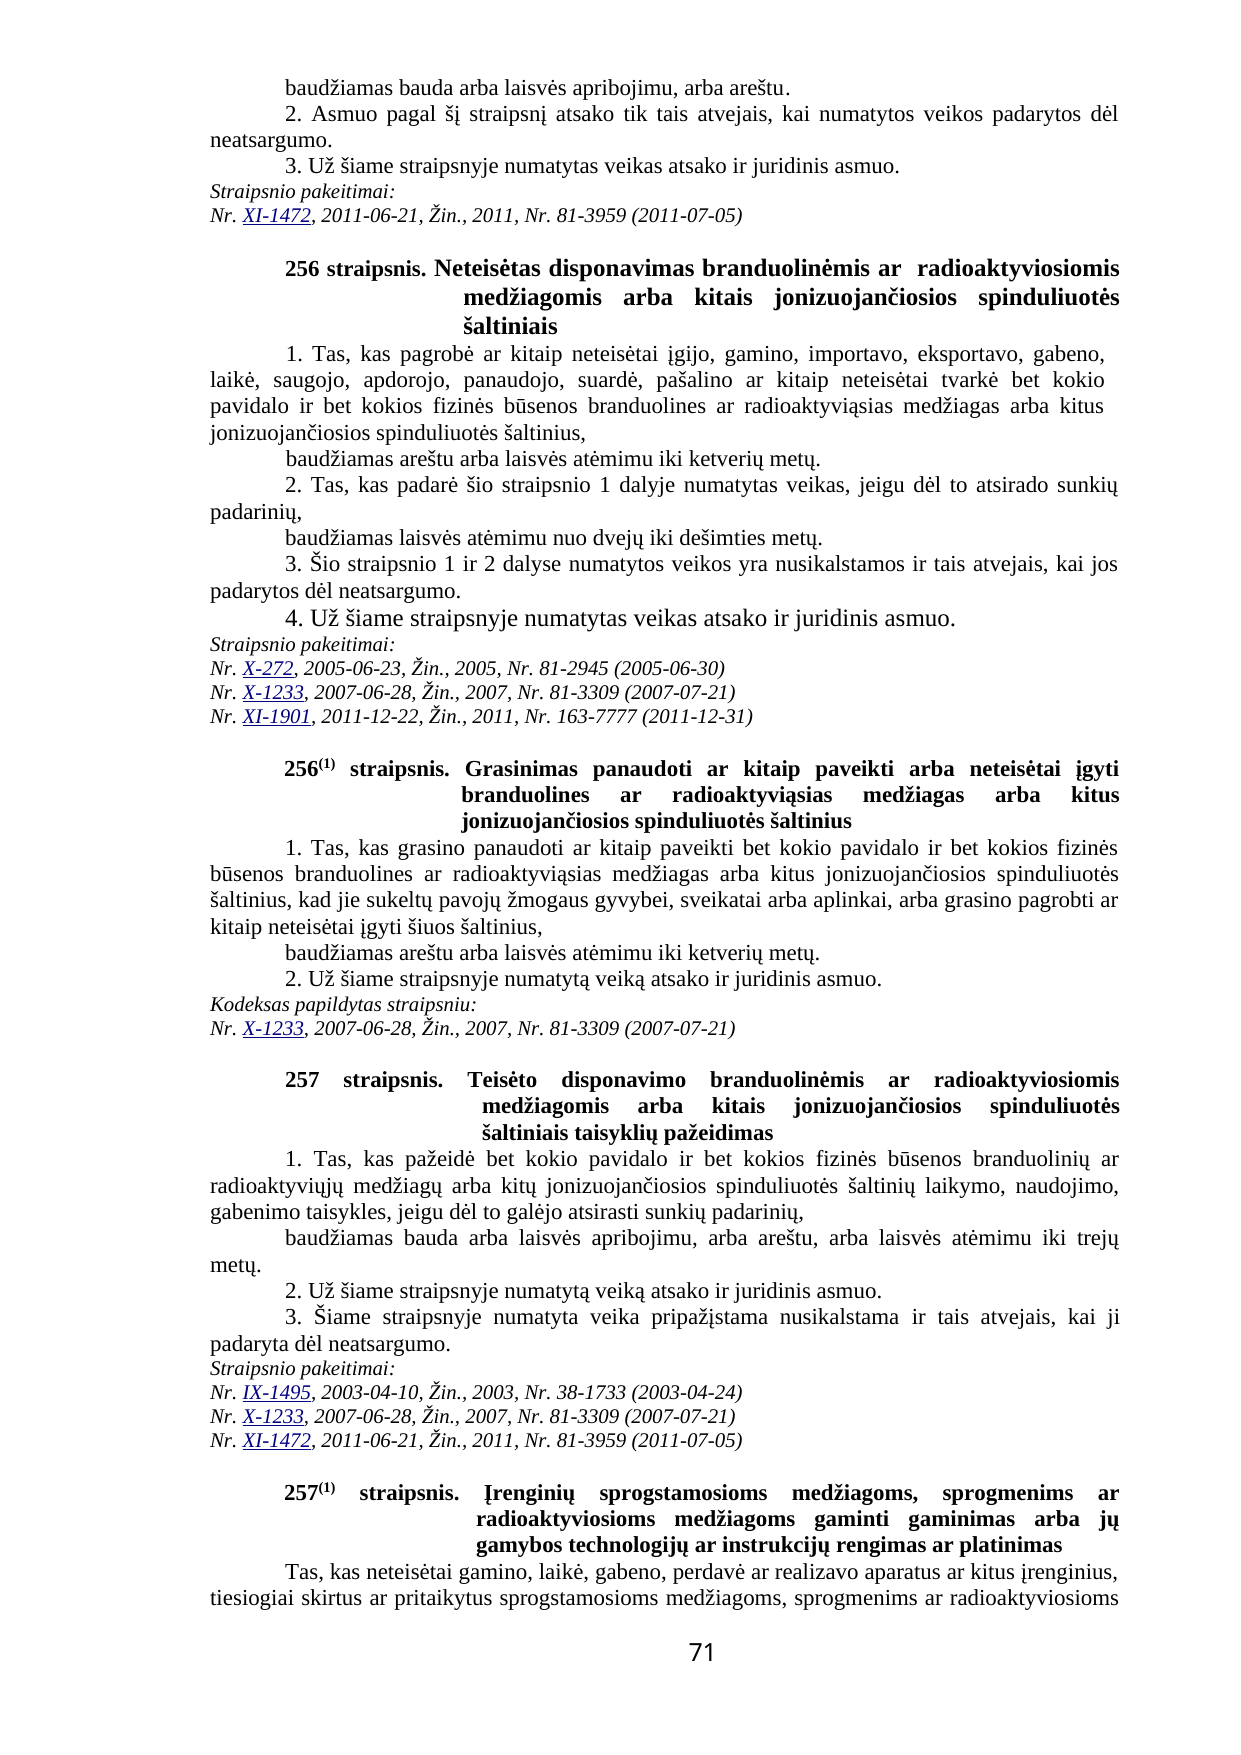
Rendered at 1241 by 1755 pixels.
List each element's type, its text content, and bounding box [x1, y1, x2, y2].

text 256 straipsnis. Neteisėtas disponavimas branduolinėmis ar radioaktyviosiomis medžiagomis arba kitais jonizuojančiosios spinduliuotės šaltiniais [285, 253, 1120, 340]
text Nr. IX-1495, 2003-04-10, Žin., 2003, Nr. 38-1733 (2003-04-24) [210, 1380, 1120, 1404]
text 3. Šiame straipsnyje numatyta veika pripažįstama nusikalstama ir tais atvejais, kai ji padaryta dėl neatsargumo. [210, 1303, 1120, 1356]
text Tas, kas neteisėtai gamino, laikė, gabeno, perdavė ar realizavo aparatus ar kitus įrenginius, tiesiogiai skirtus ar pritaikytus sprogstamosioms medžiagoms, sprogmenims ar radioaktyviosioms [210, 1558, 1120, 1611]
text Nr. X-1233, 2007-06-28, Žin., 2007, Nr. 81-3309 (2007-07-21) [210, 680, 1120, 704]
text baudžiamas bauda arba laisvės apribojimu, arba areštu. [210, 73, 1120, 100]
text Nr. XI-1901, 2011-12-22, Žin., 2011, Nr. 163-7777 (2011-12-31) [210, 704, 1120, 728]
text baudžiamas bauda arba laisvės apribojimu, arba areštu, arba laisvės atėmimu iki trejų metų. [210, 1224, 1120, 1277]
text 3. Už šiame straipsnyje numatytas veikas atsako ir juridinis asmuo. [210, 153, 1120, 179]
text Nr. XI-1472, 2011-06-21, Žin., 2011, Nr. 81-3959 (2011-07-05) [210, 1428, 1120, 1452]
text baudžiamas areštu arba laisvės atėmimu iki ketverių metų. [210, 445, 1106, 471]
text Nr. X-1233, 2007-06-28, Žin., 2007, Nr. 81-3309 (2007-07-21) [210, 1404, 1120, 1428]
text Straipsnio pakeitimai: [210, 632, 1120, 656]
text Nr. X-1233, 2007-06-28, Žin., 2007, Nr. 81-3309 (2007-07-21) [210, 1016, 1120, 1040]
text 257(1) straipsnis. Įrenginių sprogstamosioms medžiagoms, sprogmenims ar radioaktyviosioms medžiagoms gaminti gaminimas arba jų gamybos technologijų ar instrukcijų rengimas ar platinimas [284, 1479, 1120, 1558]
text 2. Asmuo pagal šį straipsnį atsako tik tais atvejais, kai numatytos veikos padarytos dėl neatsargumo. [210, 100, 1120, 153]
text 1. Tas, kas pažeidė bet kokio pavidalo ir bet kokios fizinės būsenos branduolinių ar radioaktyviųjų medžiagų arba kitų jonizuojančiosios spinduliuotės šaltinių laikymo, naudojimo, gabenimo taisykles, jeigu dėl to galėjo atsirasti sunkių padarinių, [210, 1145, 1120, 1224]
text 3. Šio straipsnio 1 ir 2 dalyse numatytos veikos yra nusikalstamos ir tais atvejais, kai jos padarytos dėl neatsargumo. [210, 551, 1120, 603]
text baudžiamas areštu arba laisvės atėmimu iki ketverių metų. [210, 939, 1120, 965]
text 2. Už šiame straipsnyje numatytą veiką atsako ir juridinis asmuo. [210, 965, 1120, 992]
text 1. Tas, kas grasino panaudoti ar kitaip paveikti bet kokio pavidalo ir bet kokios fizinės būsenos branduolines ar radioaktyviąsias medžiagas arba kitus jonizuojančiosios spinduliuotės šaltinius, kad jie sukeltų pavojų žmogaus gyvybei, sveikatai arba aplinkai, arba grasino pagrobti ar kitaip neteisėtai įgyti šiuos šaltinius, [210, 834, 1120, 939]
text Nr. X-272, 2005-06-23, Žin., 2005, Nr. 81-2945 (2005-06-30) [210, 656, 1120, 680]
text 256(1) straipsnis. Grasinimas panaudoti ar kitaip paveikti arba neteisėtai įgyti branduolines ar radioaktyviąsias medžiagas arba kitus jonizuojančiosios spinduliuotės šaltinius [284, 754, 1120, 834]
text 2. Tas, kas padarė šio straipsnio 1 dalyje numatytas veikas, jeigu dėl to atsirado sunkių padarinių, [210, 471, 1120, 524]
text Straipsnio pakeitimai: [210, 1356, 1120, 1380]
text 1. Tas, kas pagrobė ar kitaip neteisėtai įgijo, gamino, importavo, eksportavo, gabeno, laikė, saugojo, apdorojo, panaudojo, suardė, pašalino ar kitaip neteisėtai tvarkė bet kokio pavidalo ir bet kokios fizinės būsenos branduolines ar radioaktyviąsias medžiagas arba kitus jonizuojančiosios spinduliuotės šaltinius, [210, 340, 1106, 445]
text 2. Už šiame straipsnyje numatytą veiką atsako ir juridinis asmuo. [210, 1277, 1120, 1303]
text baudžiamas laisvės atėmimu nuo dvejų iki dešimties metų. [210, 524, 1120, 551]
text 257 straipsnis. Teisėto disponavimo branduolinėmis ar radioaktyviosiomis medžiagomis arba kitais jonizuojančiosios spinduliuotės šaltiniais taisyklių pažeidimas [285, 1066, 1120, 1145]
text Straipsnio pakeitimai: [210, 179, 1120, 203]
text Nr. XI-1472, 2011-06-21, Žin., 2011, Nr. 81-3959 (2011-07-05) [210, 203, 1120, 227]
text Kodeksas papildytas straipsniu: [210, 992, 1120, 1016]
text 4. Už šiame straipsnyje numatytas veikas atsako ir juridinis asmuo. [210, 603, 1120, 632]
